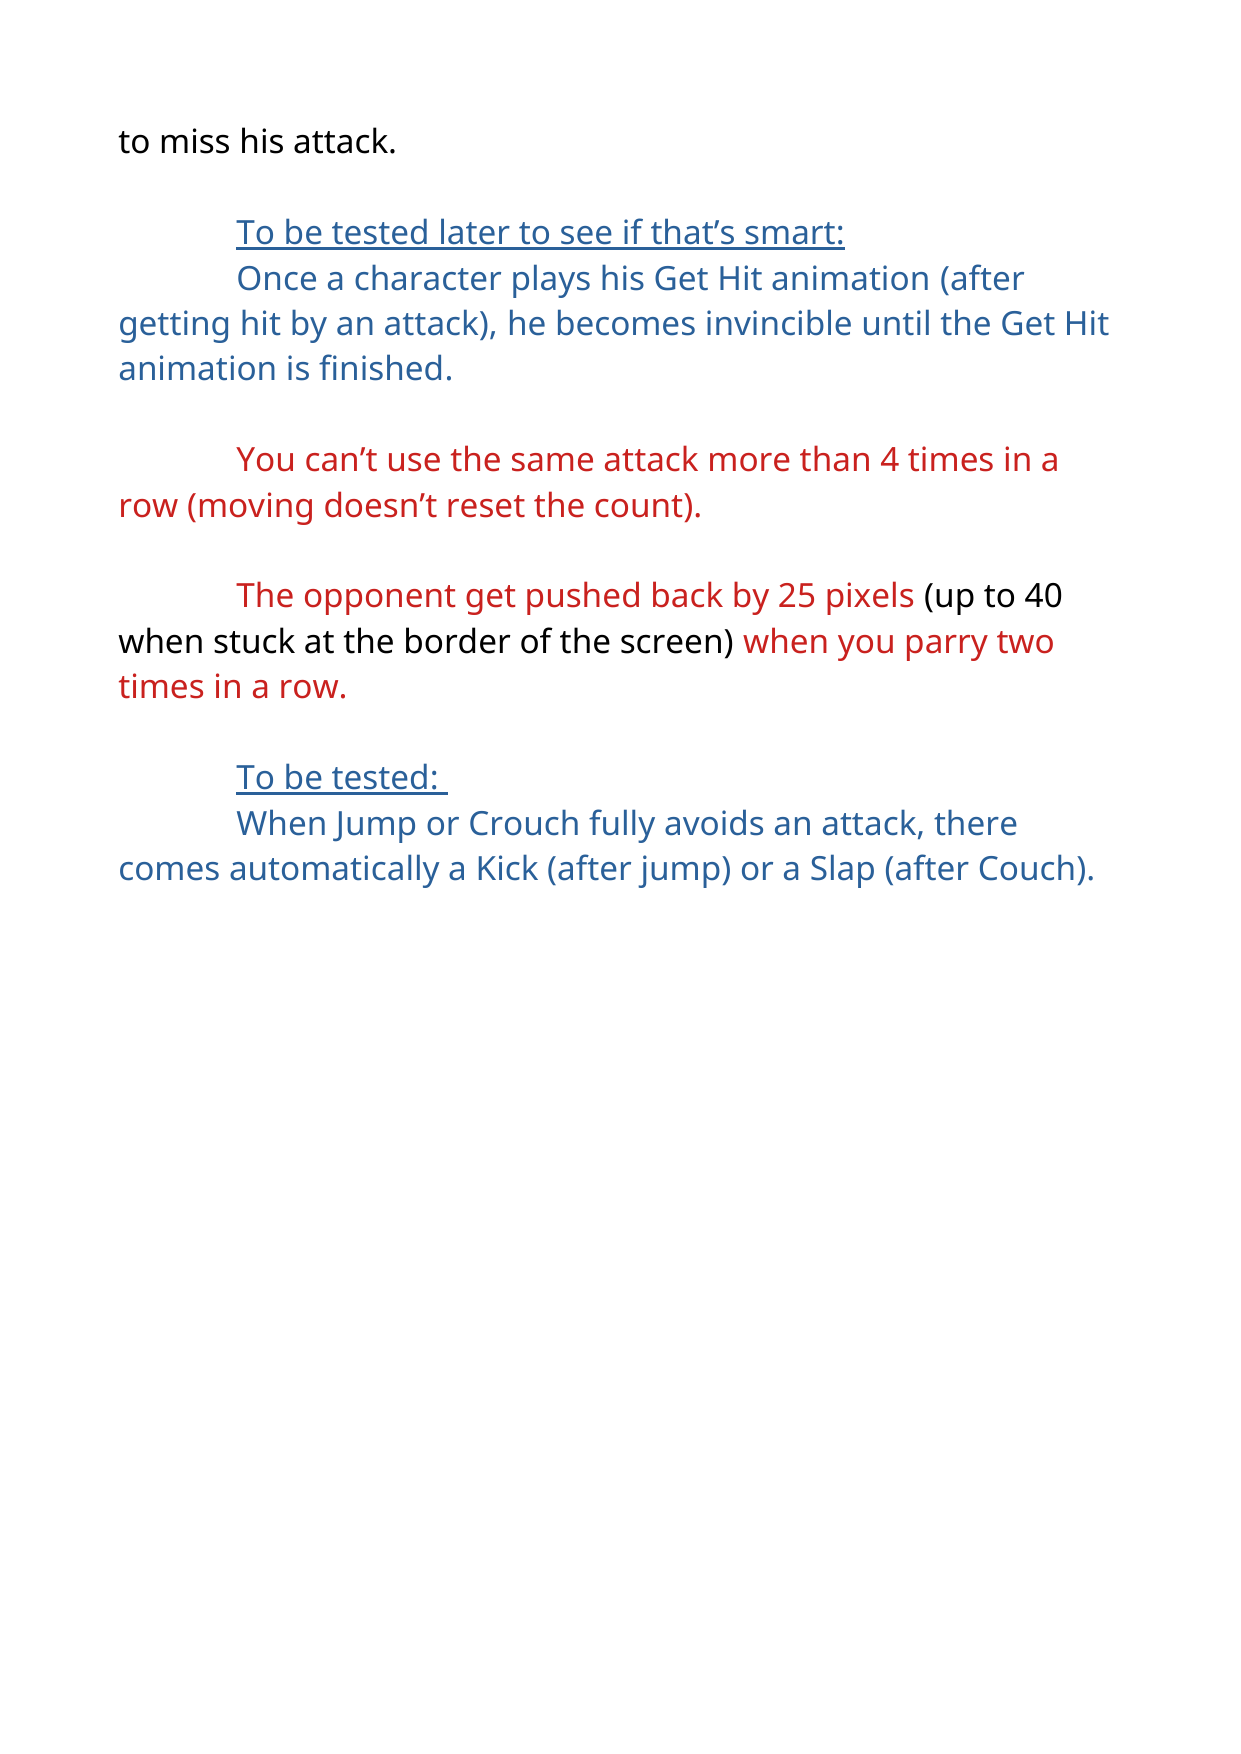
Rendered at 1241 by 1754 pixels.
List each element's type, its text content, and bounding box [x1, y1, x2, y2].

text to miss his attack. [118, 118, 1122, 163]
text You can’t use the same attack more than 4 times in a row (moving doesn’t reset the count). [118, 436, 1122, 527]
text The opponent get pushed back by 25 pixels (up to 40 when stuck at the border of the screen) when you parry two times in a row. [118, 572, 1122, 708]
text To be tested later to see if that’s smart: [118, 209, 1122, 254]
text To be tested: [118, 754, 1122, 799]
text When Jump or Crouch fully avoids an attack, there comes automatically a Kick (after jump) or a Slap (after Couch). [118, 799, 1122, 890]
text Once a character plays his Get Hit animation (after getting hit by an attack), he becomes invincible until the Get Hit animation is finished. [118, 254, 1122, 391]
